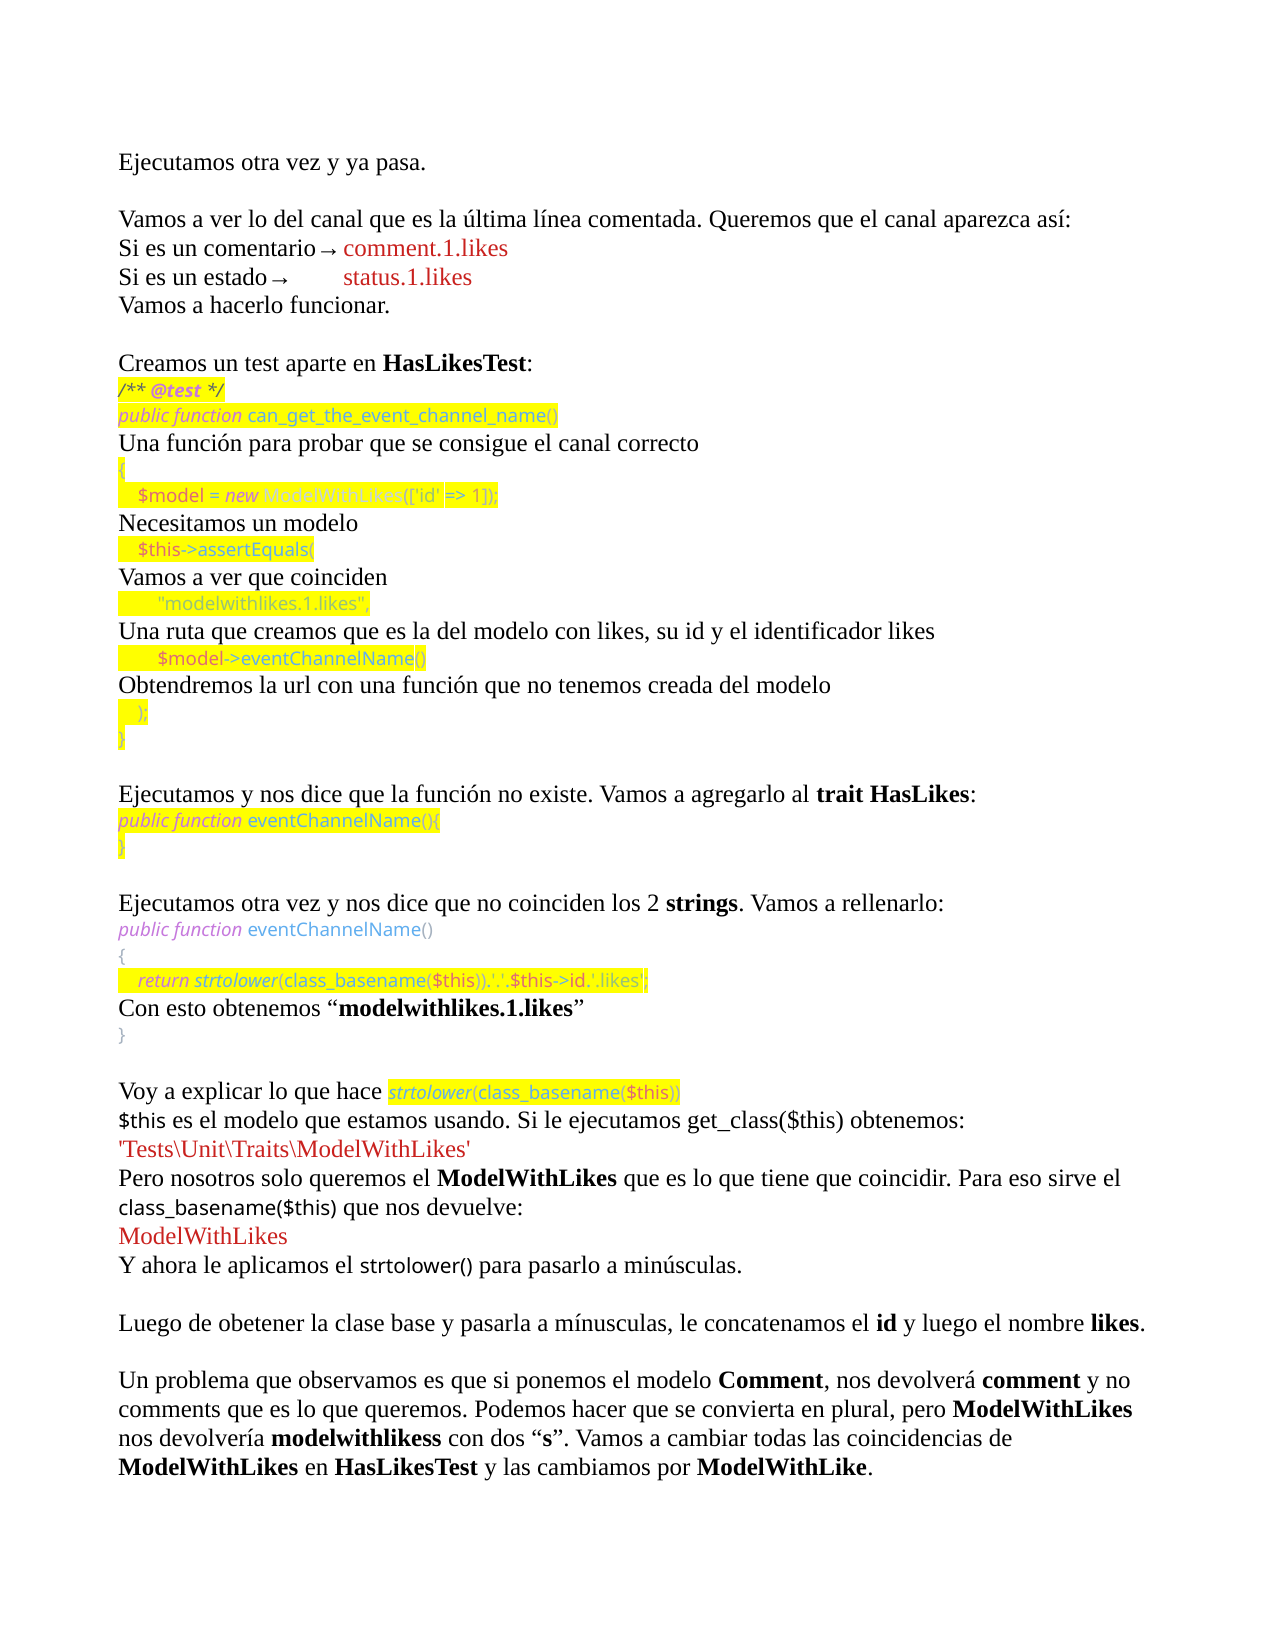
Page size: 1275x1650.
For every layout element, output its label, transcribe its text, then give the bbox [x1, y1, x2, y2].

text Voy a explicar lo que hace strtolower(class_basename($this)) [118, 1076, 1157, 1105]
text Vamos a ver lo del canal que es la última línea comentada. Queremos que el canal aparezca así: [118, 204, 1157, 233]
text $this es el modelo que estamos usando. Si le ejecutamos get_class($this) obtenemos: [118, 1105, 1157, 1134]
text Vamos a hacerlo funcionar. [118, 291, 1157, 319]
text { $model = new ModelWithLikes(['id' => 1]); Necesitamos un modelo [118, 457, 1157, 536]
text Creamos un test aparte en HasLikesTest: /** @test */ public function can_get_the_event_channel_name() Una función para probar que se consigue el canal correcto [118, 348, 1157, 457]
text Luego de obetener la clase base y pasarla a mínusculas, le concatenamos el id y luego el nombre likes. [118, 1308, 1157, 1337]
text 'Tests\Unit\Traits\ModelWithLikes' [118, 1134, 1157, 1163]
text "modelwithlikes.1.likes", Una ruta que creamos que es la del modelo con likes, su id y el identificador likes [118, 591, 1157, 645]
text Ejecutamos otra vez y ya pasa. [118, 147, 1157, 176]
text Si es un estado→ status.1.likes [118, 262, 1157, 291]
text $model->eventChannelName() Obtendremos la url con una función que no tenemos creada del modelo [118, 645, 1157, 699]
text Un problema que observamos es que si ponemos el modelo Comment, nos devolverá comment y no comments que es lo que queremos. Podemos hacer que se convierta en plural, pero ModelWithLikes nos devolvería modelwithlikess con dos “s”. Vamos a cambiar todas las coincidencias de ModelWithLikes en HasLikesTest y las cambiamos por ModelWithLike. [118, 1366, 1157, 1481]
text Ejecutamos y nos dice que la función no existe. Vamos a agregarlo al trait HasLikes: public function eventChannelName(){ [118, 779, 1157, 833]
text ModelWithLikes [118, 1221, 1157, 1250]
text public function eventChannelName() { return strtolower(class_basename($this)).'.'.$this->id.'.likes'; Con esto obtenemos “modelwithlikes.1.likes” [118, 916, 1157, 1022]
text Ejecutamos otra vez y nos dice que no coinciden los 2 strings. Vamos a rellenarlo: [118, 888, 1157, 916]
text Y ahora le aplicamos el strtolower() para pasarlo a minúsculas. [118, 1250, 1157, 1279]
text Pero nosotros solo queremos el ModelWithLikes que es lo que tiene que coincidir. Para eso sirve el class_basename($this) que nos devuelve: [118, 1163, 1157, 1221]
text ); } [118, 699, 1157, 750]
text $this->assertEquals( Vamos a ver que coinciden [118, 536, 1157, 591]
text } [118, 1022, 1157, 1047]
text } [118, 833, 1157, 859]
text Si es un comentario→ comment.1.likes [118, 233, 1157, 262]
